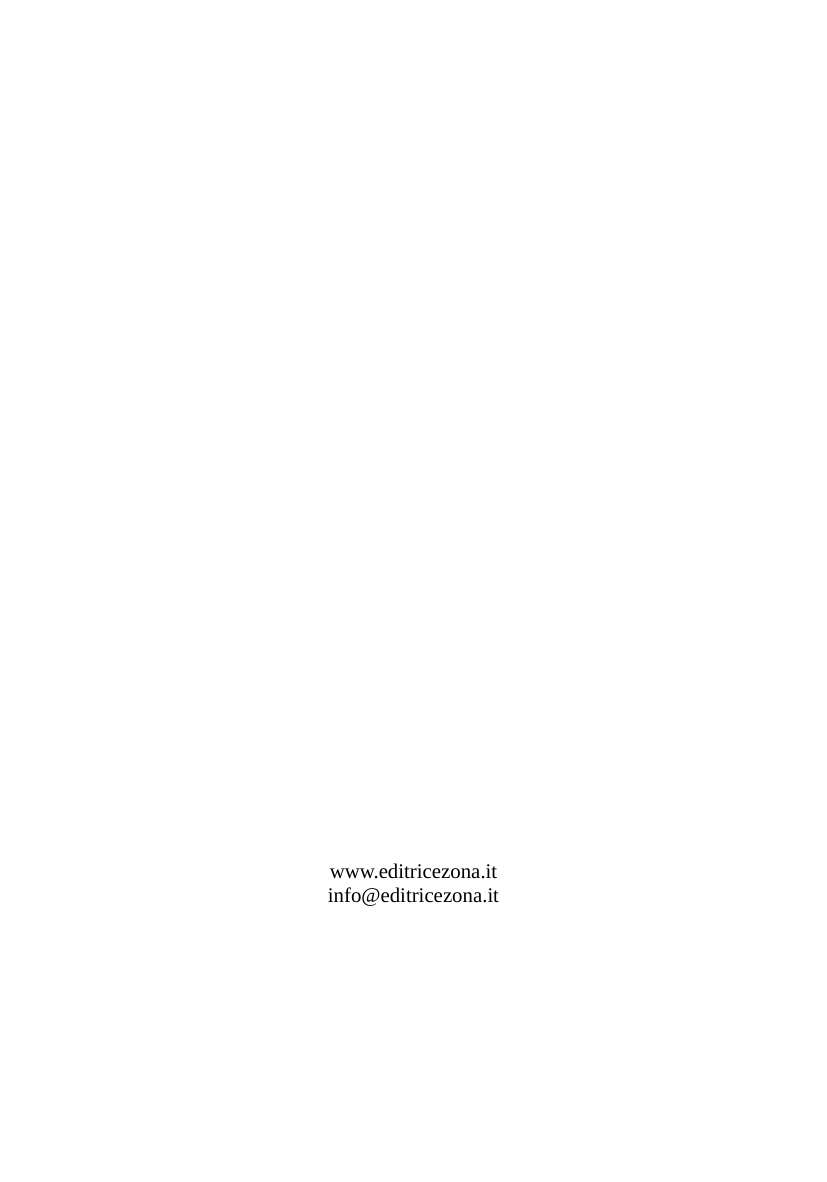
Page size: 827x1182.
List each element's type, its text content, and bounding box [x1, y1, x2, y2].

text www.editricezona.it [88, 858, 738, 883]
text info@editricezona.it [88, 883, 738, 907]
